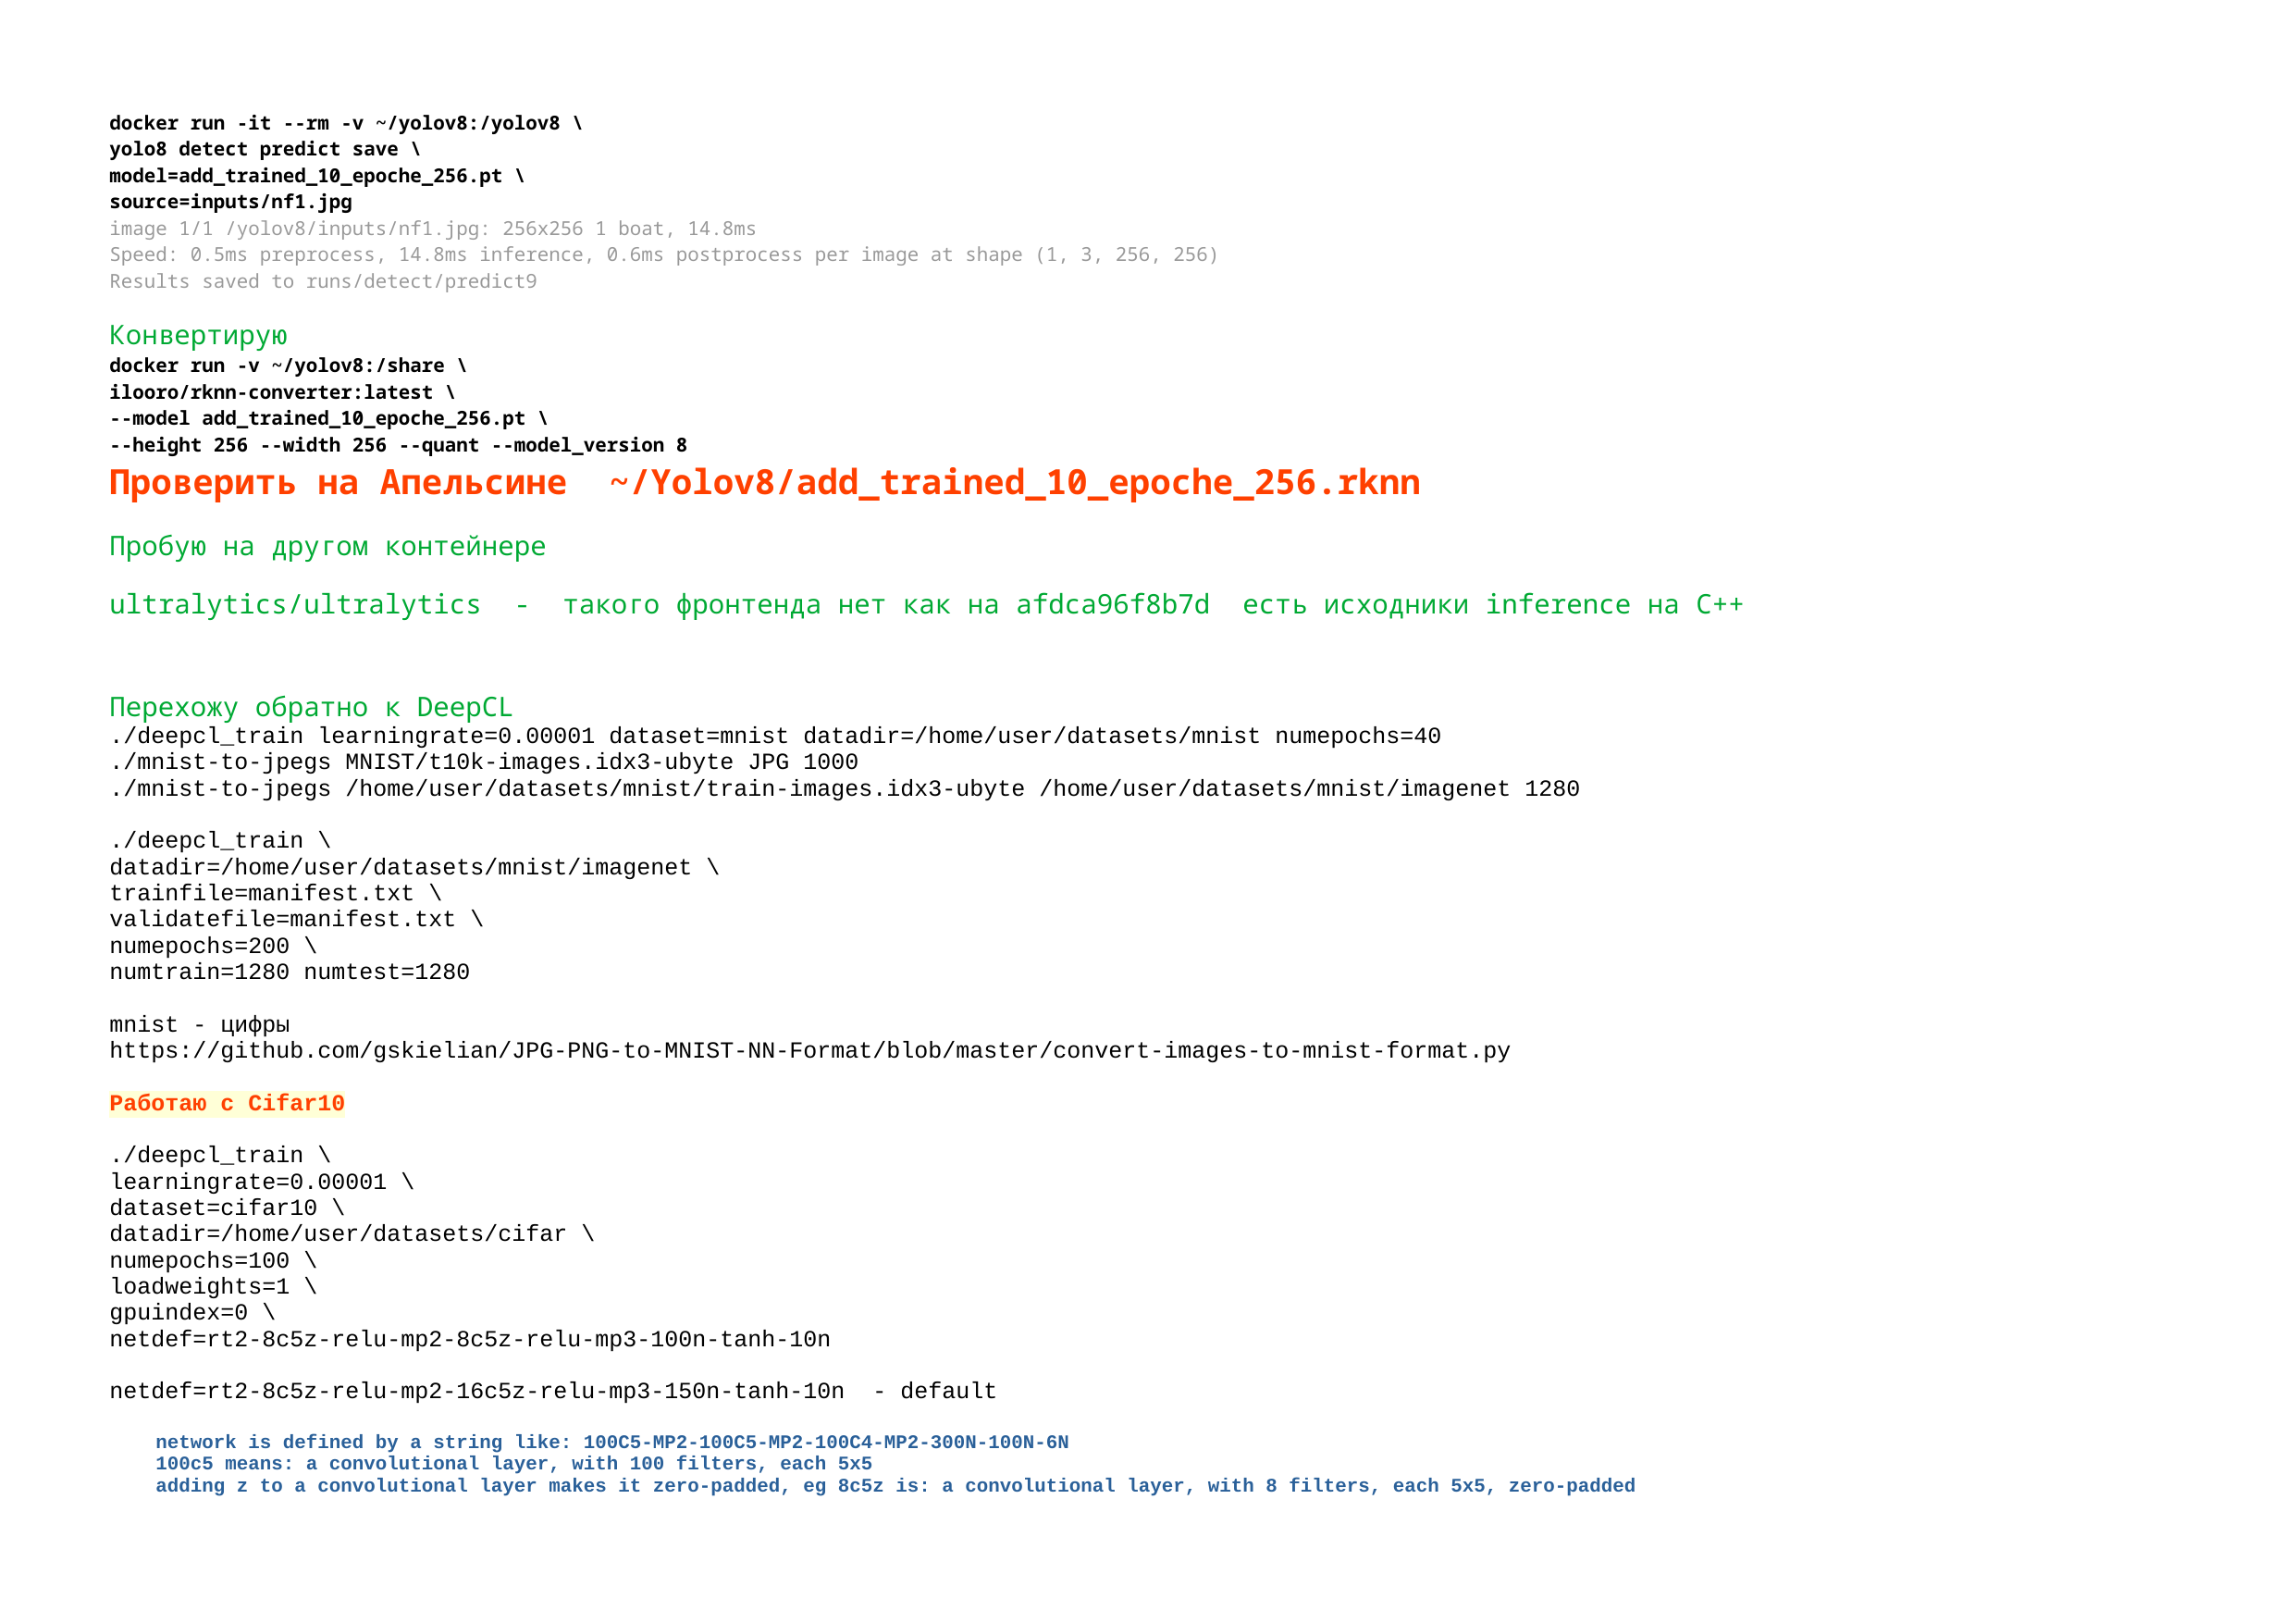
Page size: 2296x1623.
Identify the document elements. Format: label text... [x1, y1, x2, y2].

text gpuindex=0 \ [109, 1301, 2186, 1327]
text netdef=rt2-8c5z-relu-mp2-8c5z-relu-mp3-100n-tanh-10n [109, 1327, 2186, 1354]
text --height 256 --width 256 --quant --model_version 8 [109, 431, 2186, 457]
text numepochs=200 \ [109, 934, 2186, 960]
text ./deepcl_train \ [109, 1144, 2186, 1170]
text Results saved to runs/detect/predict9 [109, 267, 2186, 293]
text Перехожу обратно к DeepCL [109, 688, 2186, 725]
text ilooro/rknn-converter:latest \ [109, 378, 2186, 404]
text Проверить на Апельсине ~/Yolov8/add_trained_10_epoche_256.rknn [109, 457, 2186, 504]
text docker run -it --rm -v ~/yolov8:/yolov8 \ [109, 109, 2186, 136]
text --model add_trained_10_epoche_256.pt \ [109, 404, 2186, 431]
text image 1/1 /yolov8/inputs/nf1.jpg: 256x256 1 boat, 14.8ms [109, 215, 2186, 241]
text ./mnist-to-jpegs /home/user/datasets/mnist/train-images.idx3-ubyte /home/user/datasets/mnist/imagenet 1280 [109, 776, 2186, 803]
text datadir=/home/user/datasets/mnist/imagenet \ [109, 855, 2186, 882]
text loadweights=1 \ [109, 1275, 2186, 1301]
text validatefile=manifest.txt \ [109, 908, 2186, 934]
text numepochs=100 \ [109, 1248, 2186, 1275]
text network is defined by a string like: 100C5-MP2-100C5-MP2-100C4-MP2-300N-100N-6N [109, 1432, 2186, 1454]
text numtrain=1280 numtest=1280 [109, 960, 2186, 986]
text Пробую на другом контейнере [109, 527, 2186, 564]
text docker run -v ~/yolov8:/share \ [109, 353, 2186, 378]
text ./deepcl_train learningrate=0.00001 dataset=mnist datadir=/home/user/datasets/mnist numepochs=40 [109, 725, 2186, 750]
text ./deepcl_train \ [109, 829, 2186, 855]
text https://github.com/gskielian/JPG-PNG-to-MNIST-NN-Format/blob/master/convert-images-to-mnist-format.py [109, 1039, 2186, 1065]
text ./mnist-to-jpegs MNIST/t10k-images.idx3-ubyte JPG 1000 [109, 750, 2186, 776]
text model=add_trained_10_epoche_256.pt \ [109, 162, 2186, 188]
text 100c5 means: a convolutional layer, with 100 filters, each 5x5 [109, 1454, 2186, 1476]
text Конвертирую [109, 316, 2186, 353]
text learningrate=0.00001 \ [109, 1170, 2186, 1196]
text adding z to a convolutional layer makes it zero-padded, eg 8c5z is: a convolutional layer, with 8 filters, each 5x5, zero-padded [109, 1476, 2186, 1497]
text source=inputs/nf1.jpg [109, 188, 2186, 215]
text Speed: 0.5ms preprocess, 14.8ms inference, 0.6ms postprocess per image at shape (1, 3, 256, 256) [109, 241, 2186, 267]
text trainfile=manifest.txt \ [109, 882, 2186, 908]
text mnist - цифры [109, 1012, 2186, 1039]
text datadir=/home/user/datasets/cifar \ [109, 1222, 2186, 1248]
text ultralytics/ultralytics - такого фронтенда нет как на afdca96f8b7d есть исходники inference на C++ [109, 585, 2186, 622]
text dataset=cifar10 \ [109, 1196, 2186, 1222]
text yolo8 detect predict save \ [109, 136, 2186, 162]
text Работаю с Cifar10 [109, 1091, 2186, 1118]
text netdef=rt2-8c5z-relu-mp2-16c5z-relu-mp3-150n-tanh-10n - default [109, 1380, 2186, 1406]
